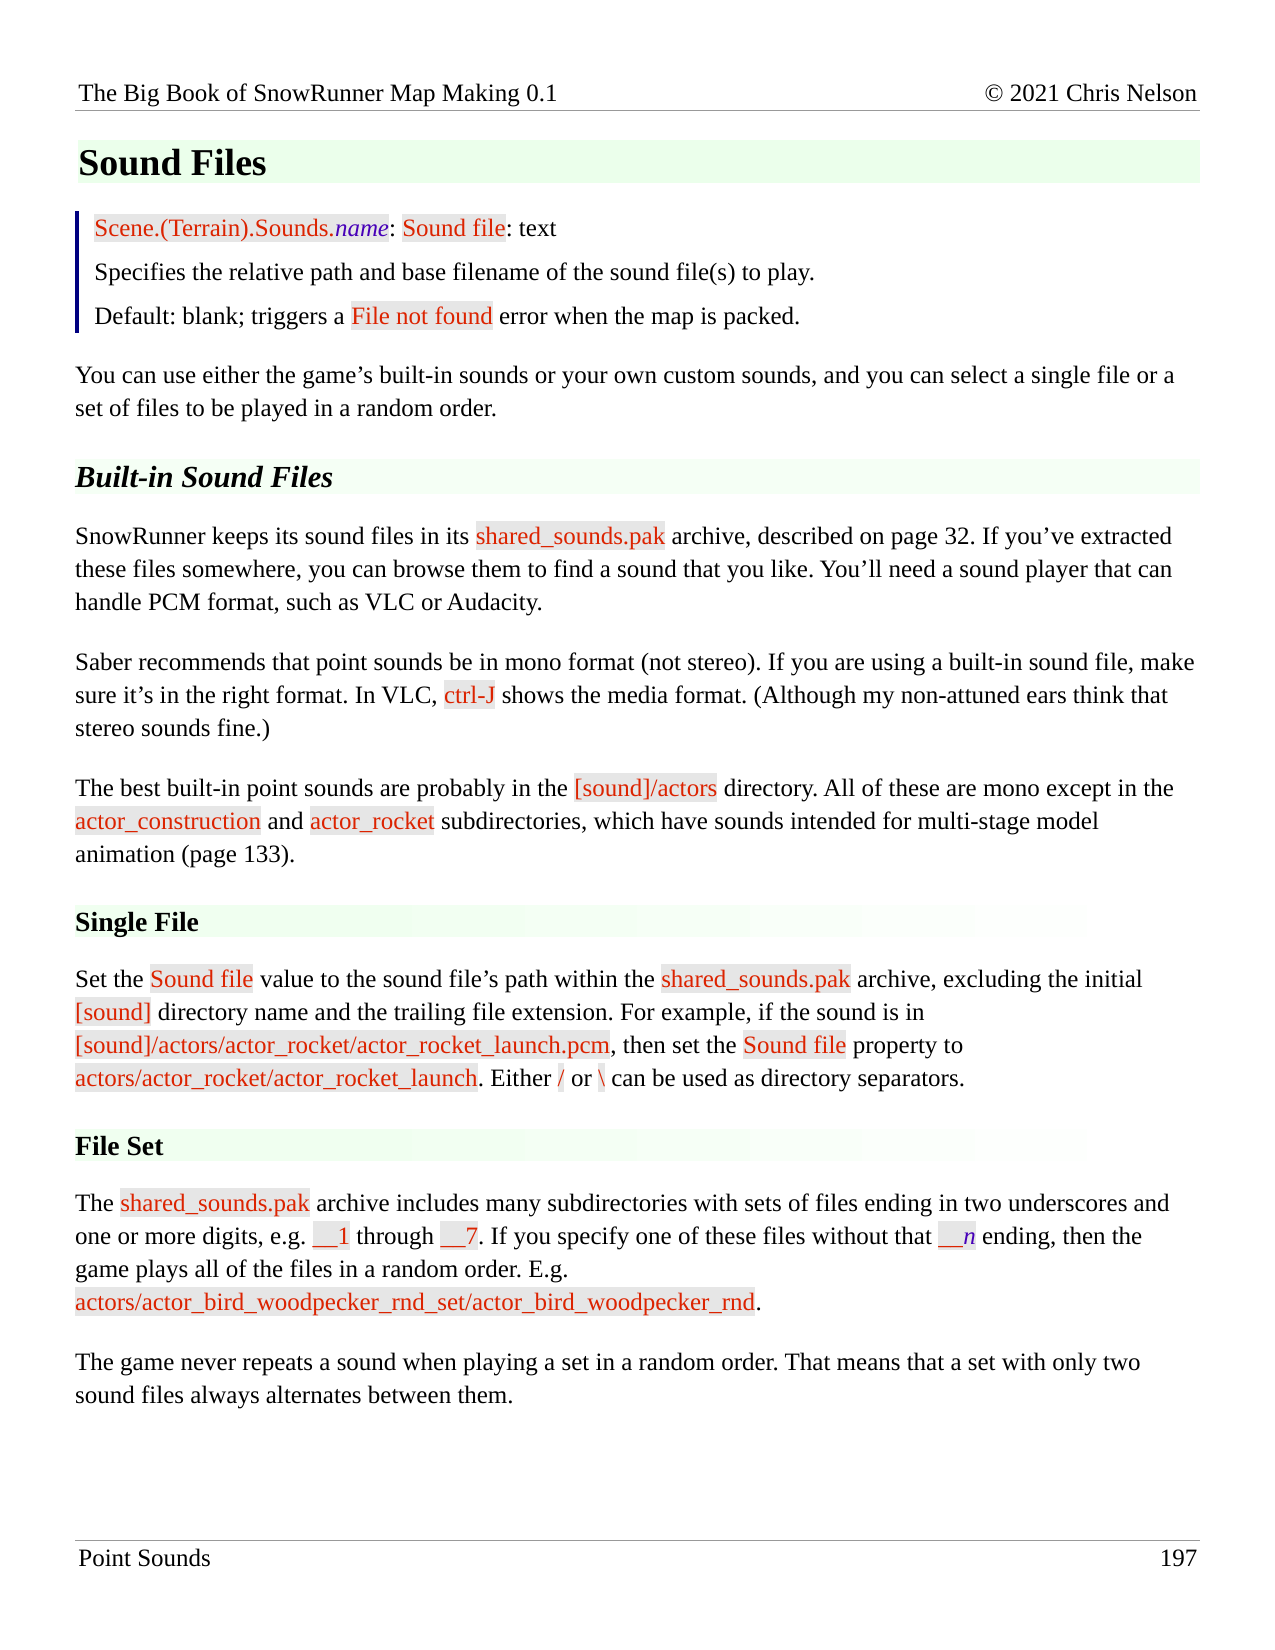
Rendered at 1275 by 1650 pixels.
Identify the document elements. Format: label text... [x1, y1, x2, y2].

text The best built-in point sounds are probably in the [sound]/actors directory. All of these are mono except in the actor_construction and actor_rocket subdirectories, which have sounds intended for multi-stage model animation (page 133). [75, 773, 1200, 868]
subtitle Built-in Sound Files [75, 459, 1200, 494]
subtitle Single File [75, 905, 1200, 937]
text The shared_sounds.pak archive includes many subdirectories with sets of files ending in two underscores and one or more digits, e.g. __1 through __7. If you specify one of these files without that __n ending, then the game plays all of the files in a random order. E.g. actors/actor_bird_woodpecker_rnd_set/actor_bird_woodpecker_rnd. [75, 1188, 1200, 1316]
text Set the Sound file value to the sound file’s path within the shared_sounds.pak archive, excluding the initial [sound] directory name and the trailing file extension. For example, if the sound is in [sound]/actors/actor_rocket/actor_rocket_launch.pcm, then set the Sound file property to actors/actor_rocket/actor_rocket_launch. Either / or \ can be used as directory separators. [75, 964, 1200, 1092]
text Default: blank; triggers a File not found error when the map is packed. [79, 298, 1200, 333]
subtitle File Set [75, 1129, 1200, 1161]
text The game never repeats a sound when playing a set in a random order. That means that a set with only two sound files always alternates between them. [75, 1347, 1200, 1409]
text Saber recommends that point sounds be in mono format (not stereo). If you are using a built-in sound file, make sure it’s in the right format. In VLC, ctrl-J shows the media format. (Although my non-attuned ears think that stereo sounds fine.) [75, 647, 1200, 742]
text You can use either the game’s built-in sounds or your own custom sounds, and you can select a single file or a set of files to be played in a random order. [75, 360, 1200, 422]
subtitle Sound Files [78, 140, 1200, 183]
text Scene.(Terrain).Sounds.name: Sound file: text [79, 211, 1200, 242]
text SnowRunner keeps its sound files in its shared_sounds.pak archive, described on page 32. If you’ve extracted these files somewhere, you can browse them to find a sound that you like. You’ll need a sound player that can handle PCM format, such as VLC or Audacity. [75, 521, 1200, 616]
text Specifies the relative path and base filename of the sound file(s) to play. [79, 254, 1200, 286]
